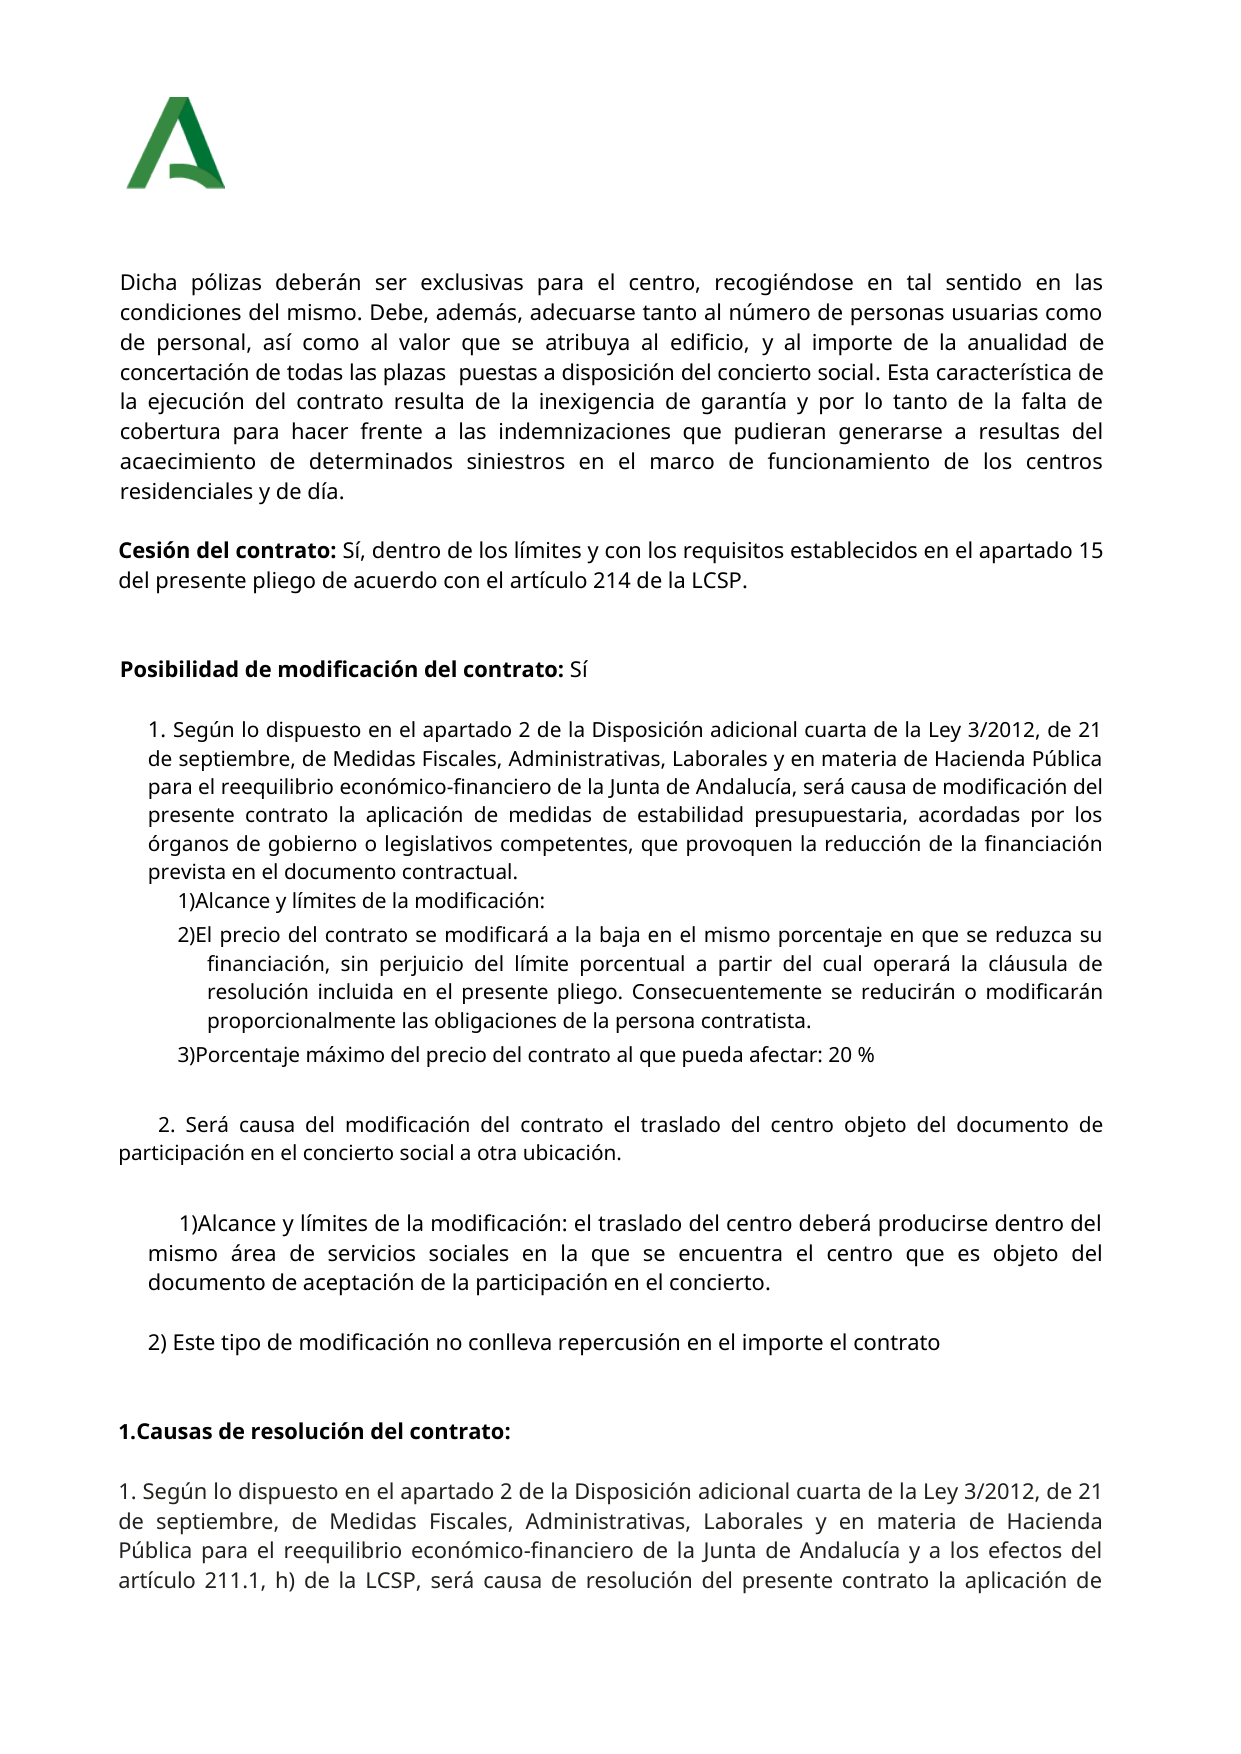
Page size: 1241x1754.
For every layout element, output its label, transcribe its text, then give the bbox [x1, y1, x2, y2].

list 1)Alcance y límites de la modificación: el traslado del centro deberá producirse dentro del mismo área de servicios sociales en la que se encuentra el centro que es objeto del documento de aceptación de la participación en el concierto. [148, 1208, 1104, 1297]
text 2) Este tipo de modificación no conlleva repercusión en el importe el contrato [148, 1327, 1104, 1357]
picture [126, 96, 226, 190]
text Cesión del contrato: Sí, dentro de los límites y con los requisitos establecidos en el apartado 15 del presente pliego de acuerdo con el artículo 214 de la LCSP. [118, 535, 1104, 595]
list El precio del contrato se modificará a la baja en el mismo porcentaje en que se reduzca su financiación, sin perjuicio del límite porcentual a partir del cual operará la cláusula de resolución incluida en el presente pliego. Consecuentemente se reducirán o modificarán proporcionalmente las obligaciones de la persona contratista. [177, 921, 1104, 1034]
text Posibilidad de modificación del contrato: Sí [119, 654, 1104, 684]
list 1. Según lo dispuesto en el apartado 2 de la Disposición adicional cuarta de la Ley 3/2012, de 21 de septiembre, de Medidas Fiscales, Administrativas, Laborales y en materia de Hacienda Pública para el reequilibrio económico-financiero de la Junta de Andalucía, será causa de modificación del presente contrato la aplicación de medidas de estabilidad presupuestaria, acordadas por los órganos de gobierno o legislativos competentes, que provoquen la reducción de la financiación prevista en el documento contractual. [148, 714, 1104, 886]
text 1. Según lo dispuesto en el apartado 2 de la Disposición adicional cuarta de la Ley 3/2012, de 21 de septiembre, de Medidas Fiscales, Administrativas, Laborales y en materia de Hacienda Pública para el reequilibrio económico-financiero de la Junta de Andalucía y a los efectos del artículo 211.1, h) de la LCSP, será causa de resolución del presente contrato la aplicación de [118, 1476, 1104, 1595]
list Causas de resolución del contrato: [118, 1416, 1104, 1446]
list Porcentaje máximo del precio del contrato al que pueda afectar: 20 % [177, 1041, 1104, 1069]
text Dicha pólizas deberán ser exclusivas para el centro, recogiéndose en tal sentido en las condiciones del mismo. Debe, además, adecuarse tanto al número de personas usuarias como de personal, así como al valor que se atribuya al edificio, y al importe de la anualidad de concertación de todas las plazas puestas a disposición del concierto social. Esta característica de la ejecución del contrato resulta de la inexigencia de garantía y por lo tanto de la falta de cobertura para hacer frente a las indemnizaciones que pudieran generarse a resultas del acaecimiento de determinados siniestros en el marco de funcionamiento de los centros residenciales y de día. [119, 267, 1104, 505]
list Alcance y límites de la modificación: [177, 886, 1104, 914]
list 2. Será causa del modificación del contrato el traslado del centro objeto del documento de participación en el concierto social a otra ubicación. [118, 1110, 1104, 1167]
